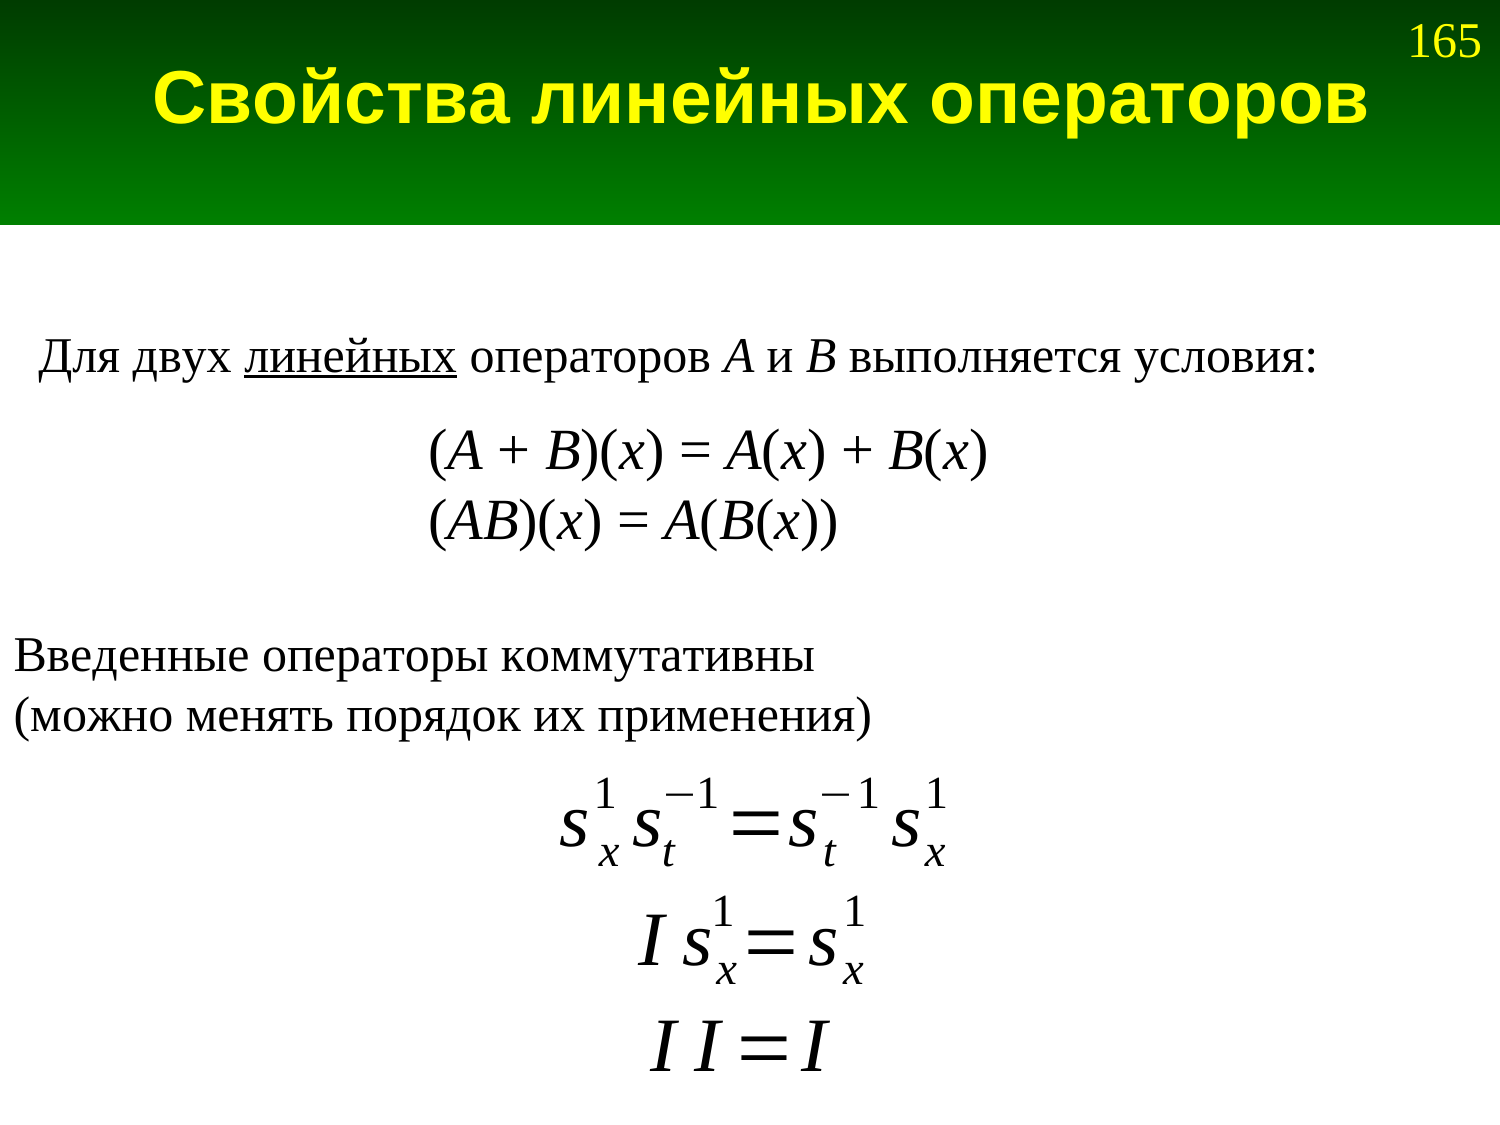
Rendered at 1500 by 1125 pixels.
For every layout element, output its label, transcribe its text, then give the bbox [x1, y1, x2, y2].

chart [613, 883, 886, 993]
chart [625, 1003, 852, 1090]
chart [540, 765, 969, 875]
title Свойства линейных операторов [123, 0, 1399, 192]
text_box Введенные операторы коммутативны (можно менять порядок их применения) [0, 614, 888, 749]
text_box (A + B)(x) = A(x) + B(x) (AB)(x) = A(B(x)) [413, 403, 1096, 559]
text_box Для двух линейных операторов A и B выполняется условия: [23, 314, 1368, 390]
